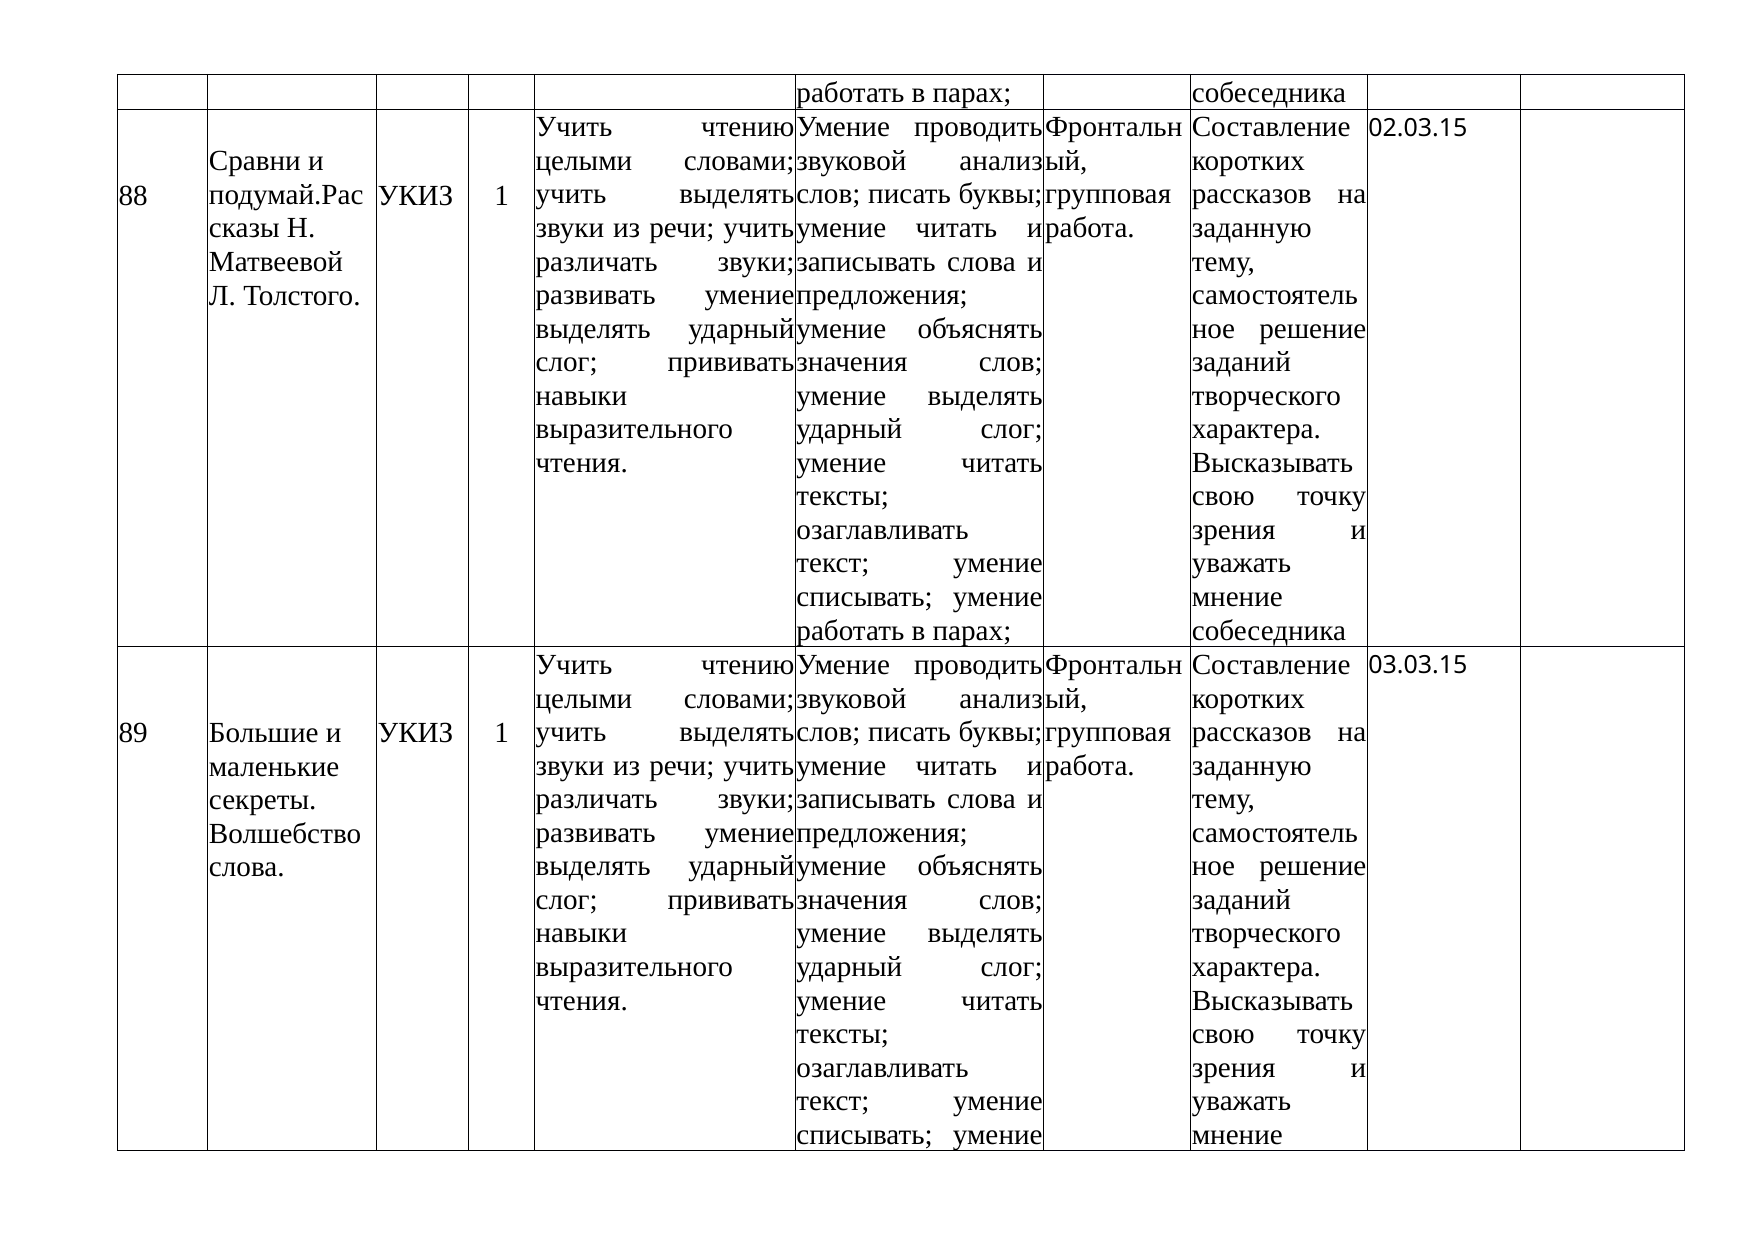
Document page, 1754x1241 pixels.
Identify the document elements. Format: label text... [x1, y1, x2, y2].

table_cell [1521, 75, 1684, 108]
table_cell 88 [118, 110, 207, 646]
table_cell Составление коротких рассказов на заданную тему, самостоятельное решение заданий творческого характера. Высказывать свою точку зрения и уважать мнение [1191, 647, 1367, 1150]
table_cell [1044, 75, 1190, 108]
table_cell 02.03.15 [1368, 110, 1520, 646]
table_cell работать в парах; [796, 75, 1043, 108]
table_cell [118, 75, 207, 108]
table_cell Фронтальный, групповая работа. [1044, 647, 1190, 1150]
table_cell 1 [469, 110, 534, 646]
table_cell [469, 75, 534, 108]
table_cell Учить чтению целыми словами; учить выделять звуки из речи; учить различать звуки; развивать умение выделять ударный слог; прививать навыки выразительного чтения. [535, 110, 795, 646]
table_cell Большие и маленькие секреты. Волшебство слова. [208, 647, 376, 1150]
table_cell Учить чтению целыми словами; учить выделять звуки из речи; учить различать звуки; развивать умение выделять ударный слог; прививать навыки выразительного чтения. [535, 647, 795, 1150]
table_cell Умение проводить звуковой анализ слов; писать буквы; умение читать и записывать слова и предложения; умение объяснять значения слов; умение выделять ударный слог; умение читать тексты; озаглавливать текст; умение списывать; умение работать в парах; [796, 110, 1043, 646]
table_cell [377, 75, 468, 108]
table_cell [208, 75, 376, 108]
table_cell [1521, 110, 1684, 646]
table_cell 03.03.15 [1368, 647, 1520, 1150]
table_cell 89 [118, 647, 207, 1150]
table_cell собеседника [1191, 75, 1367, 108]
table_cell Умение проводить звуковой анализ слов; писать буквы; умение читать и записывать слова и предложения; умение объяснять значения слов; умение выделять ударный слог; умение читать тексты; озаглавливать текст; умение списывать; умение [796, 647, 1043, 1150]
table_cell УКИЗ [377, 110, 468, 646]
table_cell УКИЗ [377, 647, 468, 1150]
table_cell [1368, 75, 1520, 108]
table_cell 1 [469, 647, 534, 1150]
table_cell Сравни и подумай.Рассказы Н. Матвеевой Л. Толстого. [208, 110, 376, 646]
table_cell [1521, 647, 1684, 1150]
table_cell Составление коротких рассказов на заданную тему, самостоятельное решение заданий творческого характера. Высказывать свою точку зрения и уважать мнение собеседника [1191, 110, 1367, 646]
table_cell Фронтальный, групповая работа. [1044, 110, 1190, 646]
table_cell [535, 75, 795, 108]
